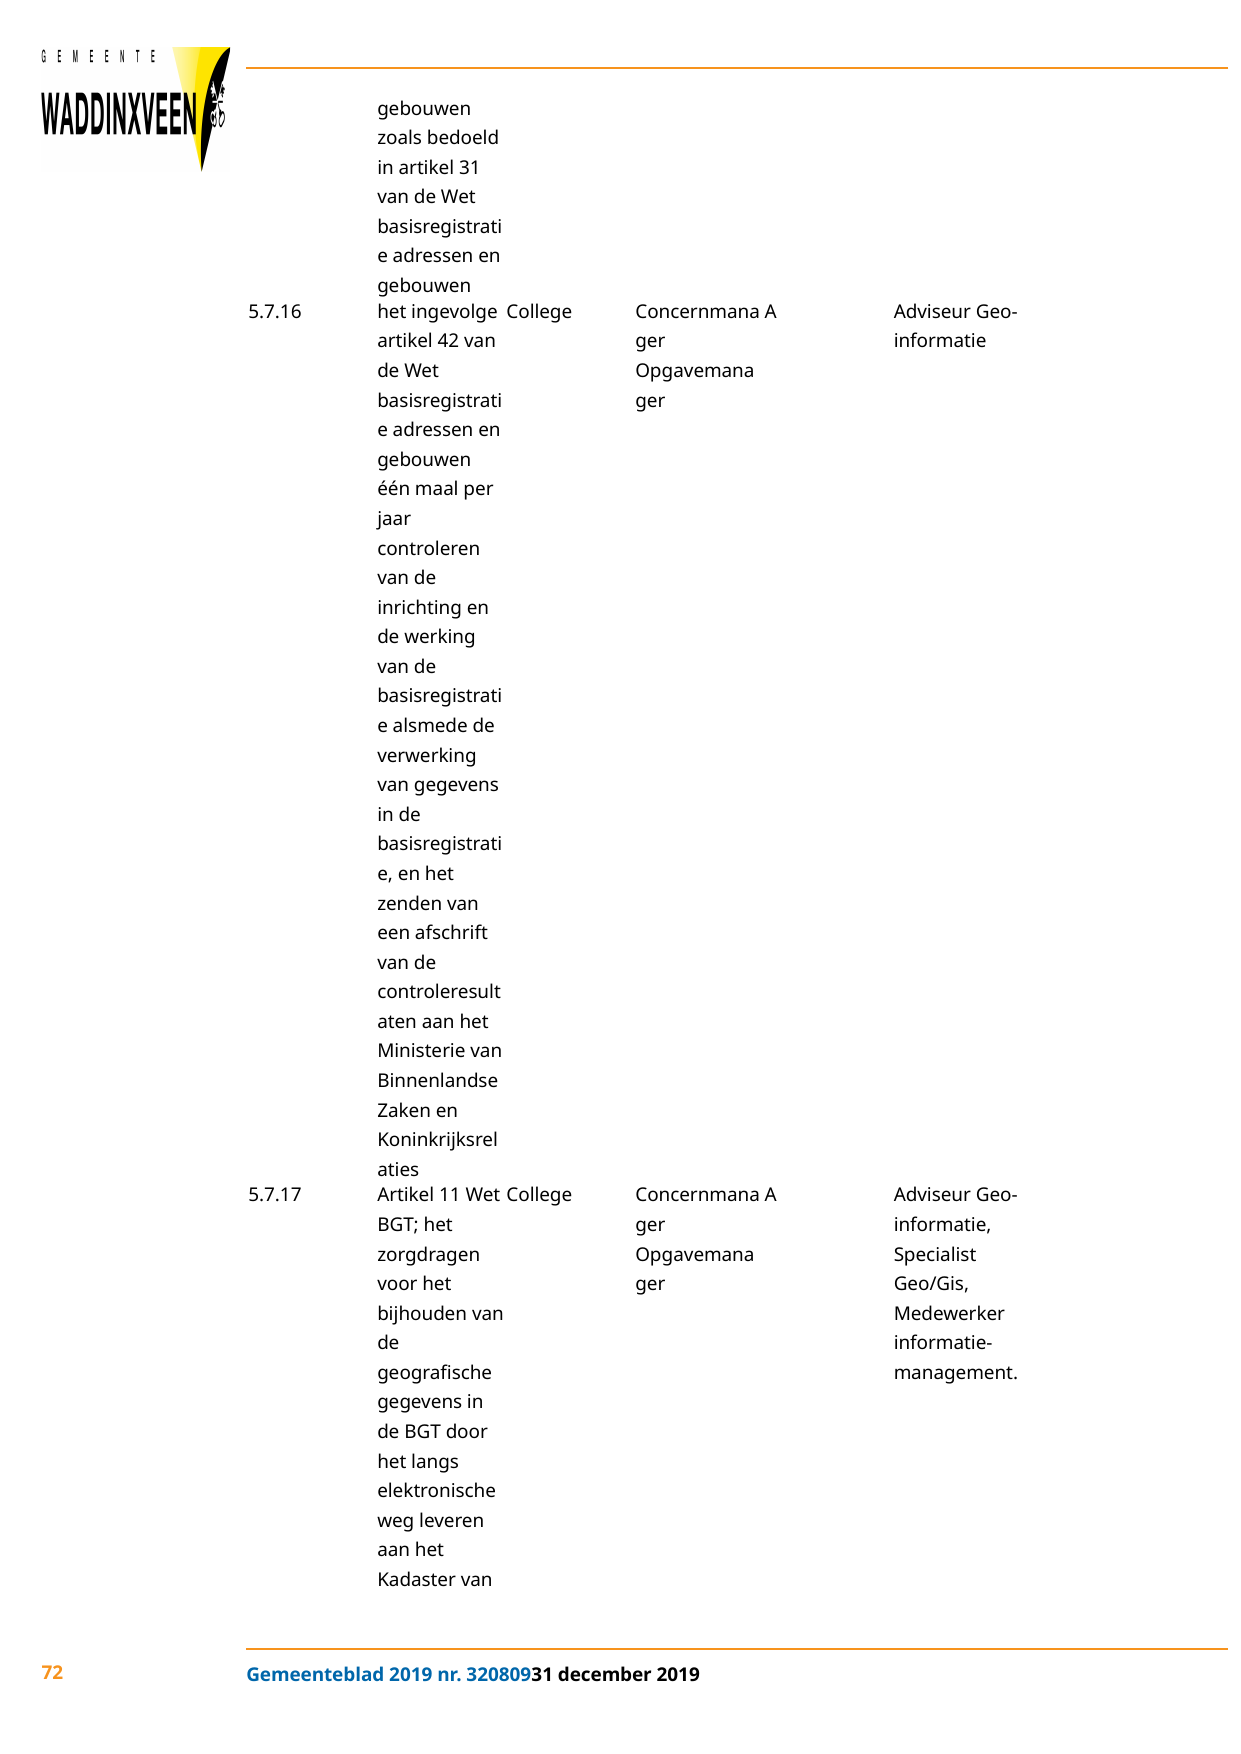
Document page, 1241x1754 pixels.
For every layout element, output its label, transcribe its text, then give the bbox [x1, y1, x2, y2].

table_cell [894, 95, 1022, 298]
table_cell [506, 95, 635, 298]
table_cell 5.7.17 [248, 1182, 377, 1592]
table_cell [1023, 298, 1152, 1182]
table_cell College [506, 298, 635, 1182]
table_cell 5.7.16 [248, 298, 377, 1182]
table_cell het ingevolge artikel 42 van de Wet basisregistratie adressen en gebouwen één maal per jaar controleren van de inrichting en de werking van de basisregistratie alsmede de verwerking van gegevens in de basisregistratie, en het zenden van een afschrift van de controleresultaten aan het Ministerie van Binnenlandse Zaken en Koninkrijksrelaties [377, 298, 506, 1182]
table_cell Concernmanager Opgavemanager [635, 1182, 764, 1592]
table_cell [248, 95, 377, 298]
table_cell [635, 95, 764, 298]
table_cell A [764, 1182, 893, 1592]
table_cell College [506, 1182, 635, 1592]
table_cell [764, 95, 893, 298]
table_cell Adviseur Geo-informatie, Specialist Geo/Gis, Medewerker informatie-management. [894, 1182, 1022, 1592]
table_cell Concernmanager Opgavemanager [635, 298, 764, 1182]
picture [41, 47, 231, 172]
table_cell Artikel 11 Wet BGT; het zorgdragen voor het bijhouden van de geografische gegevens in de BGT door het langs elektronische weg leveren aan het Kadaster van [377, 1182, 506, 1592]
table_cell gebouwen zoals bedoeld in artikel 31 van de Wet basisregistratie adressen en gebouwen [377, 95, 506, 298]
table_cell [1023, 1182, 1152, 1592]
table_cell A [764, 298, 893, 1182]
table_cell Adviseur Geo-informatie [894, 298, 1022, 1182]
table_cell [1023, 95, 1152, 298]
